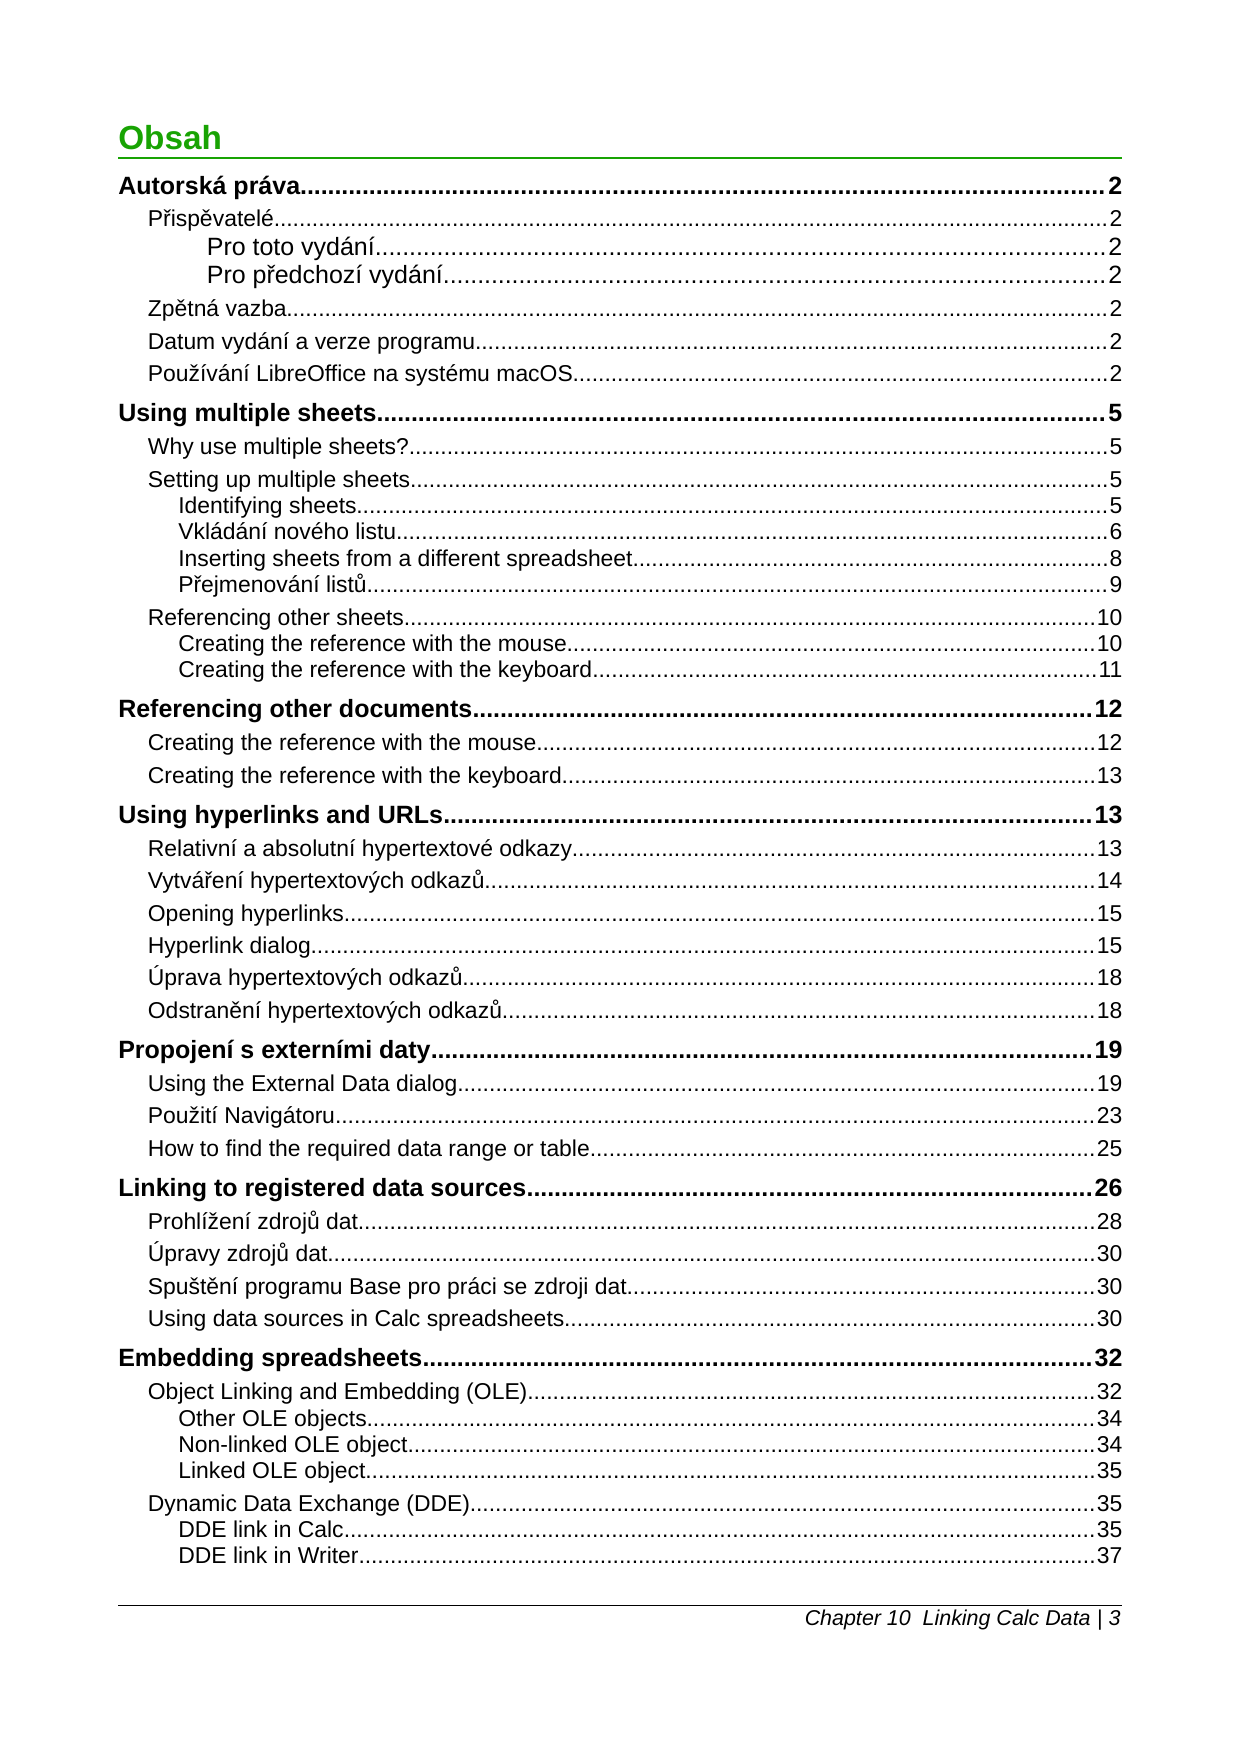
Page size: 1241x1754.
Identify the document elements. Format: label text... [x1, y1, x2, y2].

text Creating the reference with the mouse 12 [148, 729, 1122, 756]
text DDE link in Writer 37 [178, 1542, 1122, 1569]
text Použití Navigátoru 23 [148, 1102, 1122, 1129]
text Creating the reference with the mouse 10 [178, 630, 1122, 656]
text Spuštění programu Base pro práci se zdroji dat 30 [148, 1273, 1122, 1299]
text Používání LibreOffice na systému macOS 2 [148, 360, 1122, 386]
subtitle Obsah [118, 118, 1122, 157]
text Prohlížení zdrojů dat 28 [148, 1208, 1122, 1234]
text Linked OLE object 35 [178, 1457, 1122, 1483]
text Dynamic Data Exchange (DDE) 35 [148, 1489, 1122, 1516]
text How to find the required data range or table 25 [148, 1135, 1122, 1161]
text Relativní a absolutní hypertextové odkazy 13 [148, 835, 1122, 861]
text Datum vydání a verze programu 2 [148, 328, 1122, 354]
text Using hyperlinks and URLs 13 [118, 800, 1122, 829]
text Other OLE objects 34 [178, 1404, 1122, 1431]
text Vkládání nového listu 6 [178, 518, 1122, 545]
text Pro toto vydání 2 [207, 232, 1122, 261]
text Autorská práva 2 [118, 171, 1122, 199]
text DDE link in Calc 35 [178, 1516, 1122, 1542]
text Zpětná vazba 2 [148, 295, 1122, 322]
text Referencing other sheets 10 [148, 603, 1122, 630]
text Referencing other documents 12 [118, 694, 1122, 723]
text Embedding spreadsheets 32 [118, 1343, 1122, 1372]
text Úpravy zdrojů dat 30 [148, 1240, 1122, 1267]
text Odstranění hypertextových odkazů 18 [148, 997, 1122, 1023]
text Vytváření hypertextových odkazů 14 [148, 867, 1122, 893]
text Pro předchozí vydání 2 [207, 261, 1122, 289]
text Why use multiple sheets? 5 [148, 433, 1122, 459]
text Úprava hypertextových odkazů 18 [148, 964, 1122, 991]
text Přispěvatelé 2 [148, 205, 1122, 232]
text Linking to registered data sources 26 [118, 1173, 1122, 1202]
text Opening hyperlinks 15 [148, 899, 1122, 926]
text Hyperlink dialog 15 [148, 932, 1122, 958]
text Object Linking and Embedding (OLE) 32 [148, 1378, 1122, 1404]
text Using multiple sheets 5 [118, 398, 1122, 427]
text Inserting sheets from a different spreadsheet 8 [178, 545, 1122, 571]
text Using data sources in Calc spreadsheets 30 [148, 1305, 1122, 1331]
text Setting up multiple sheets 5 [148, 466, 1122, 492]
text Přejmenování listů 9 [178, 571, 1122, 597]
text Creating the reference with the keyboard 13 [148, 762, 1122, 788]
text Using the External Data dialog 19 [148, 1070, 1122, 1096]
text Non-linked OLE object 34 [178, 1431, 1122, 1457]
text Identifying sheets 5 [178, 492, 1122, 518]
text Propojení s externími daty 19 [118, 1035, 1122, 1064]
text Creating the reference with the keyboard 11 [178, 656, 1122, 682]
